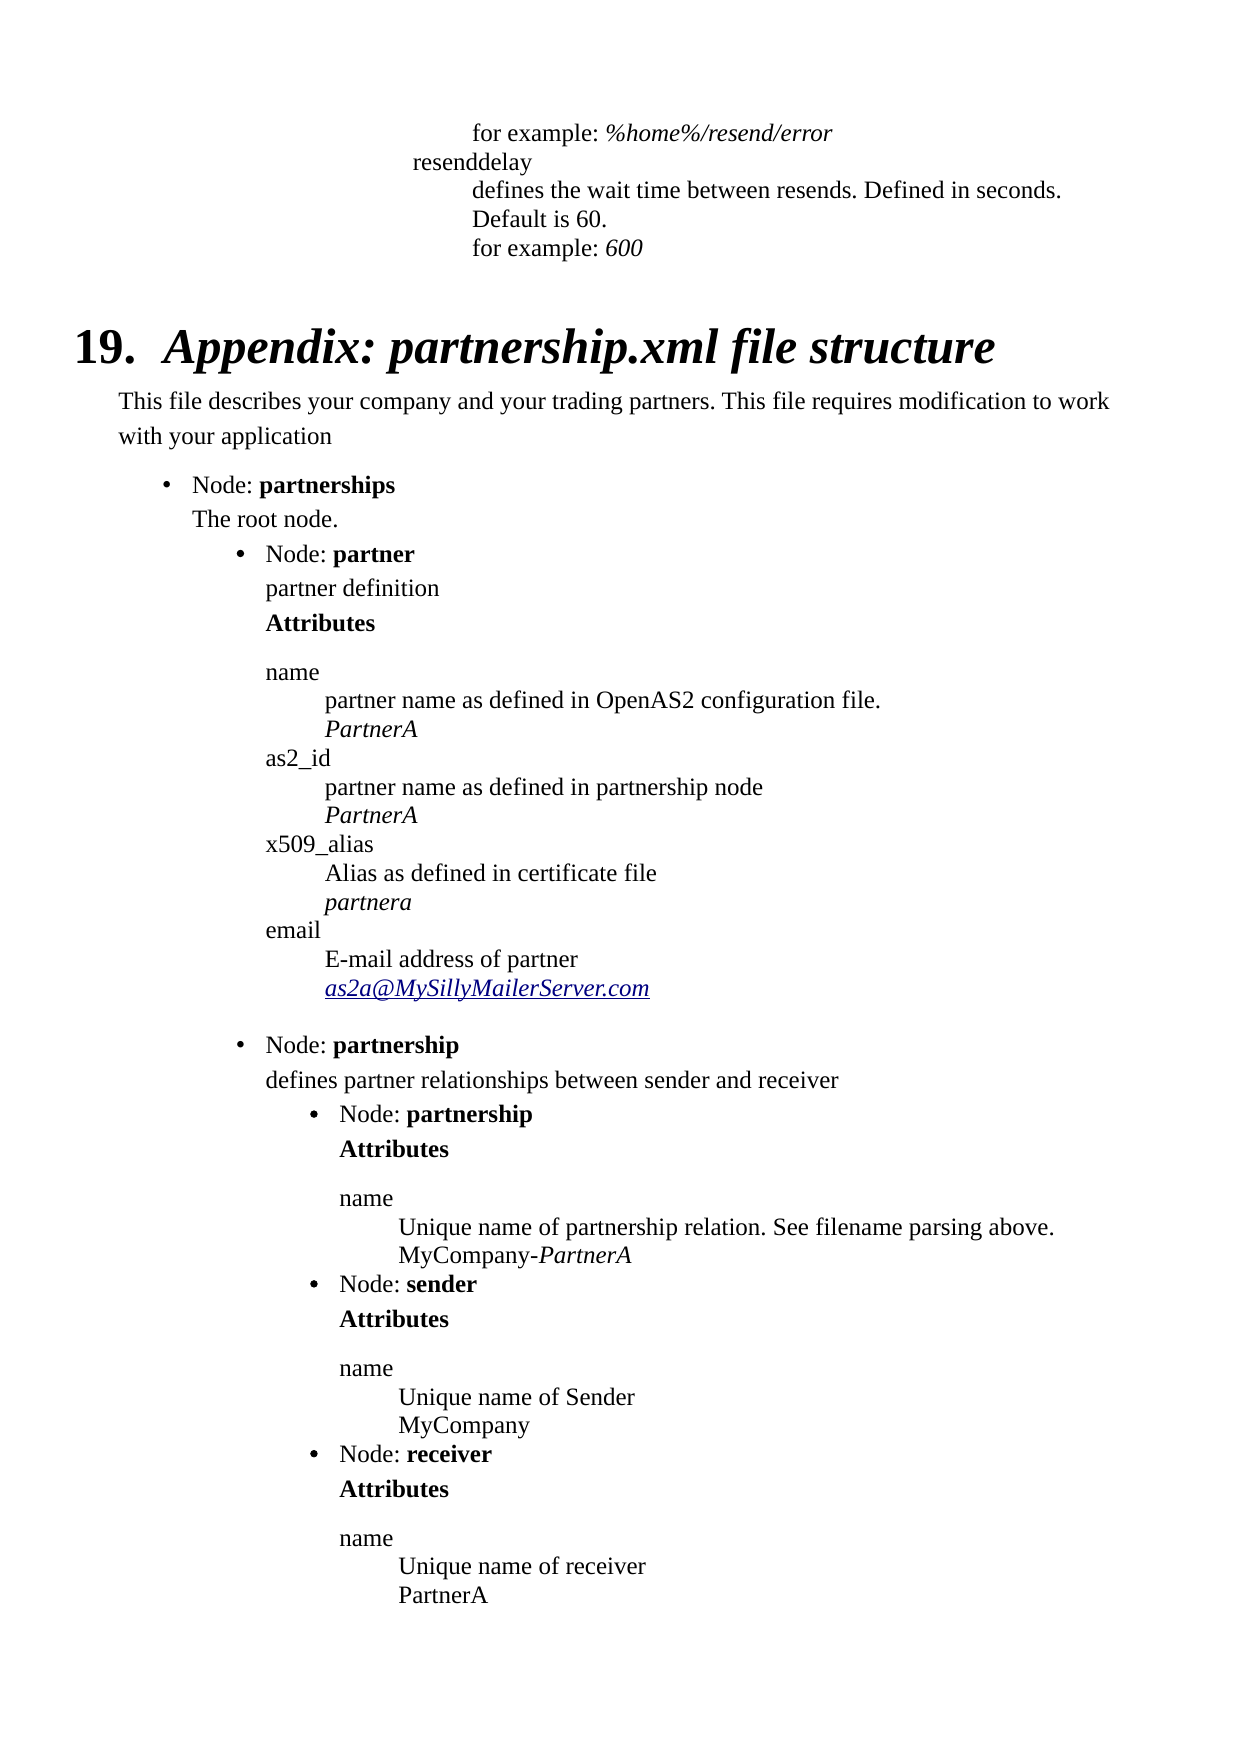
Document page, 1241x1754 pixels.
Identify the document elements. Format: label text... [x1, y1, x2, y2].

list E-mail address of partner as2a@MySillyMailerServer.com [295, 944, 1122, 1002]
list Unique name of Sender MyCompany [369, 1382, 1122, 1439]
subtitle name [236, 657, 1122, 686]
list partner name as defined in OpenAS2 configuration file. PartnerA [295, 686, 1122, 743]
list Node: partner partner definition Attributes [236, 539, 1122, 637]
subtitle as2_id [236, 743, 1122, 772]
text This file describes your company and your trading partners. This file requires modification to work with your application [118, 386, 1122, 449]
list Unique name of receiver PartnerA [369, 1551, 1122, 1609]
list Node: sender Attributes [309, 1269, 1122, 1333]
list Unique name of partnership relation. See filename parsing above. MyCompany-PartnerA [369, 1212, 1122, 1269]
list partner name as defined in partnership node PartnerA [295, 772, 1122, 829]
list Node: partnerships The root node. [162, 470, 1122, 533]
list defines the wait time between resends. Defined in seconds. Default is 60. for example: 600 [442, 176, 1122, 262]
subtitle name [309, 1523, 1122, 1551]
subtitle Appendix: partnership.xml file structure [73, 316, 1122, 374]
subtitle x509_alias [236, 829, 1122, 858]
subtitle email [236, 916, 1122, 944]
subtitle resenddelay [383, 147, 1122, 176]
subtitle name [309, 1353, 1122, 1382]
list Node: receiver Attributes [309, 1439, 1122, 1502]
list Node: partnership Attributes [309, 1099, 1122, 1163]
list Node: partnership defines partner relationships between sender and receiver [236, 1031, 1122, 1094]
list Alias as defined in certificate file partnera [295, 858, 1122, 916]
list for example: %home%/resend/error [442, 118, 1122, 147]
subtitle name [309, 1183, 1122, 1212]
